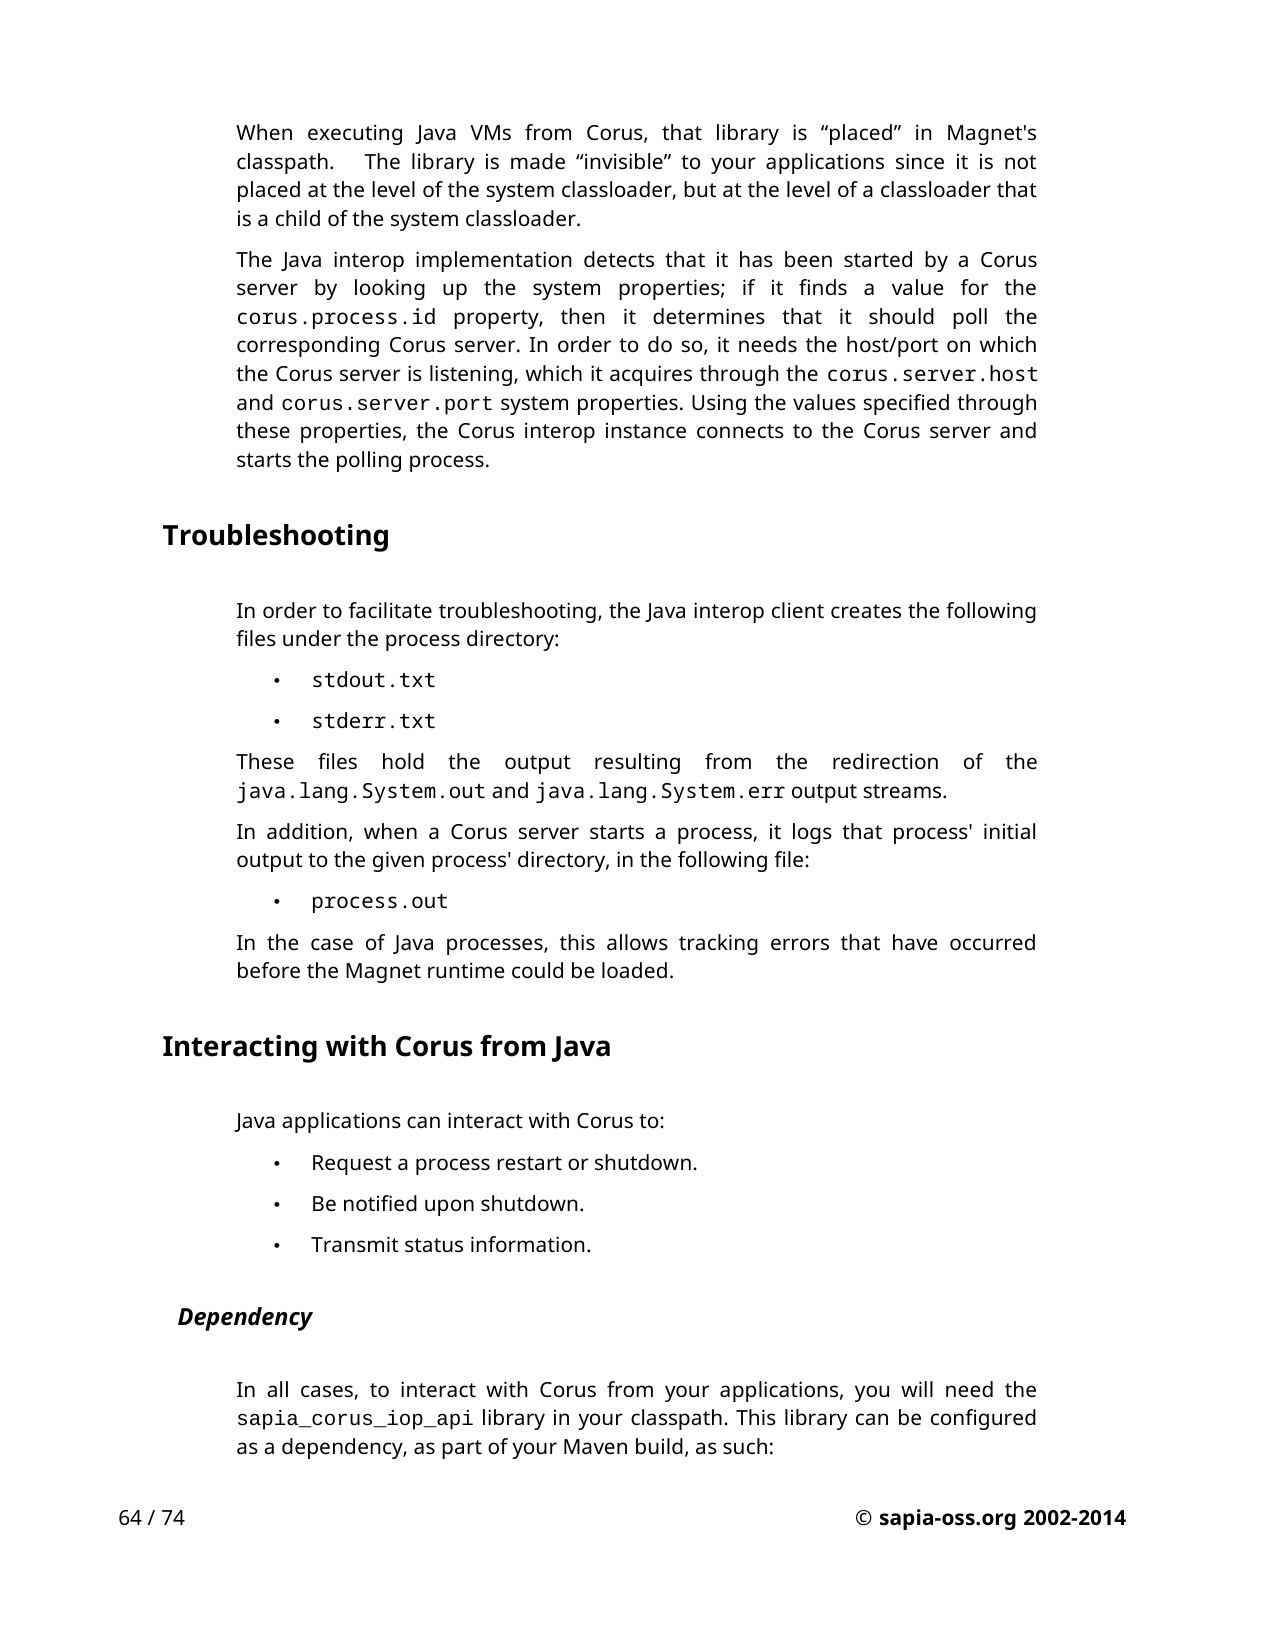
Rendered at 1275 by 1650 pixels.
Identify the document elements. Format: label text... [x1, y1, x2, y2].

subtitle Troubleshooting [162, 516, 1039, 553]
text The Java interop implementation detects that it has been started by a Corus server by looking up the system properties; if it finds a value for the corus.process.id property, then it determines that it should poll the corresponding Corus server. In order to do so, it needs the host/port on which the Corus server is listening, which it acquires through the corus.server.host and corus.server.port system properties. Using the values specified through these properties, the Corus interop instance connects to the Corus server and starts the polling process. [236, 245, 1039, 473]
text When executing Java VMs from Corus, that library is “placed” in Magnet's classpath. The library is made “invisible” to your applications since it is not placed at the level of the system classloader, but at the level of a classloader that is a child of the system classloader. [236, 118, 1039, 232]
list process.out [274, 886, 1039, 915]
list Be notified upon shutdown. [274, 1188, 1157, 1217]
text In all cases, to interact with Corus from your applications, you will need the sapia_corus_iop_api library in your classpath. This library can be configured as a dependency, as part of your Maven build, as such: [236, 1374, 1039, 1461]
list stderr.txt [274, 706, 1039, 735]
subtitle Interacting with Corus from Java [162, 1027, 1039, 1064]
text In addition, when a Corus server starts a process, it logs that process' initial output to the given process' directory, in the following file: [236, 817, 1039, 874]
subtitle Dependency [177, 1301, 1039, 1333]
list stdout.txt [274, 665, 1039, 694]
list Transmit status information. [274, 1229, 1157, 1258]
list Request a process restart or shutdown. [274, 1147, 1157, 1176]
text In order to facilitate troubleshooting, the Java interop client creates the following files under the process directory: [236, 596, 1039, 653]
text Java applications can interact with Corus to: [236, 1106, 1039, 1135]
text In the case of Java processes, this allows tracking errors that have occurred before the Magnet runtime could be loaded. [236, 927, 1039, 984]
text These files hold the output resulting from the redirection of the java.lang.System.out and java.lang.System.err output streams. [236, 747, 1039, 804]
